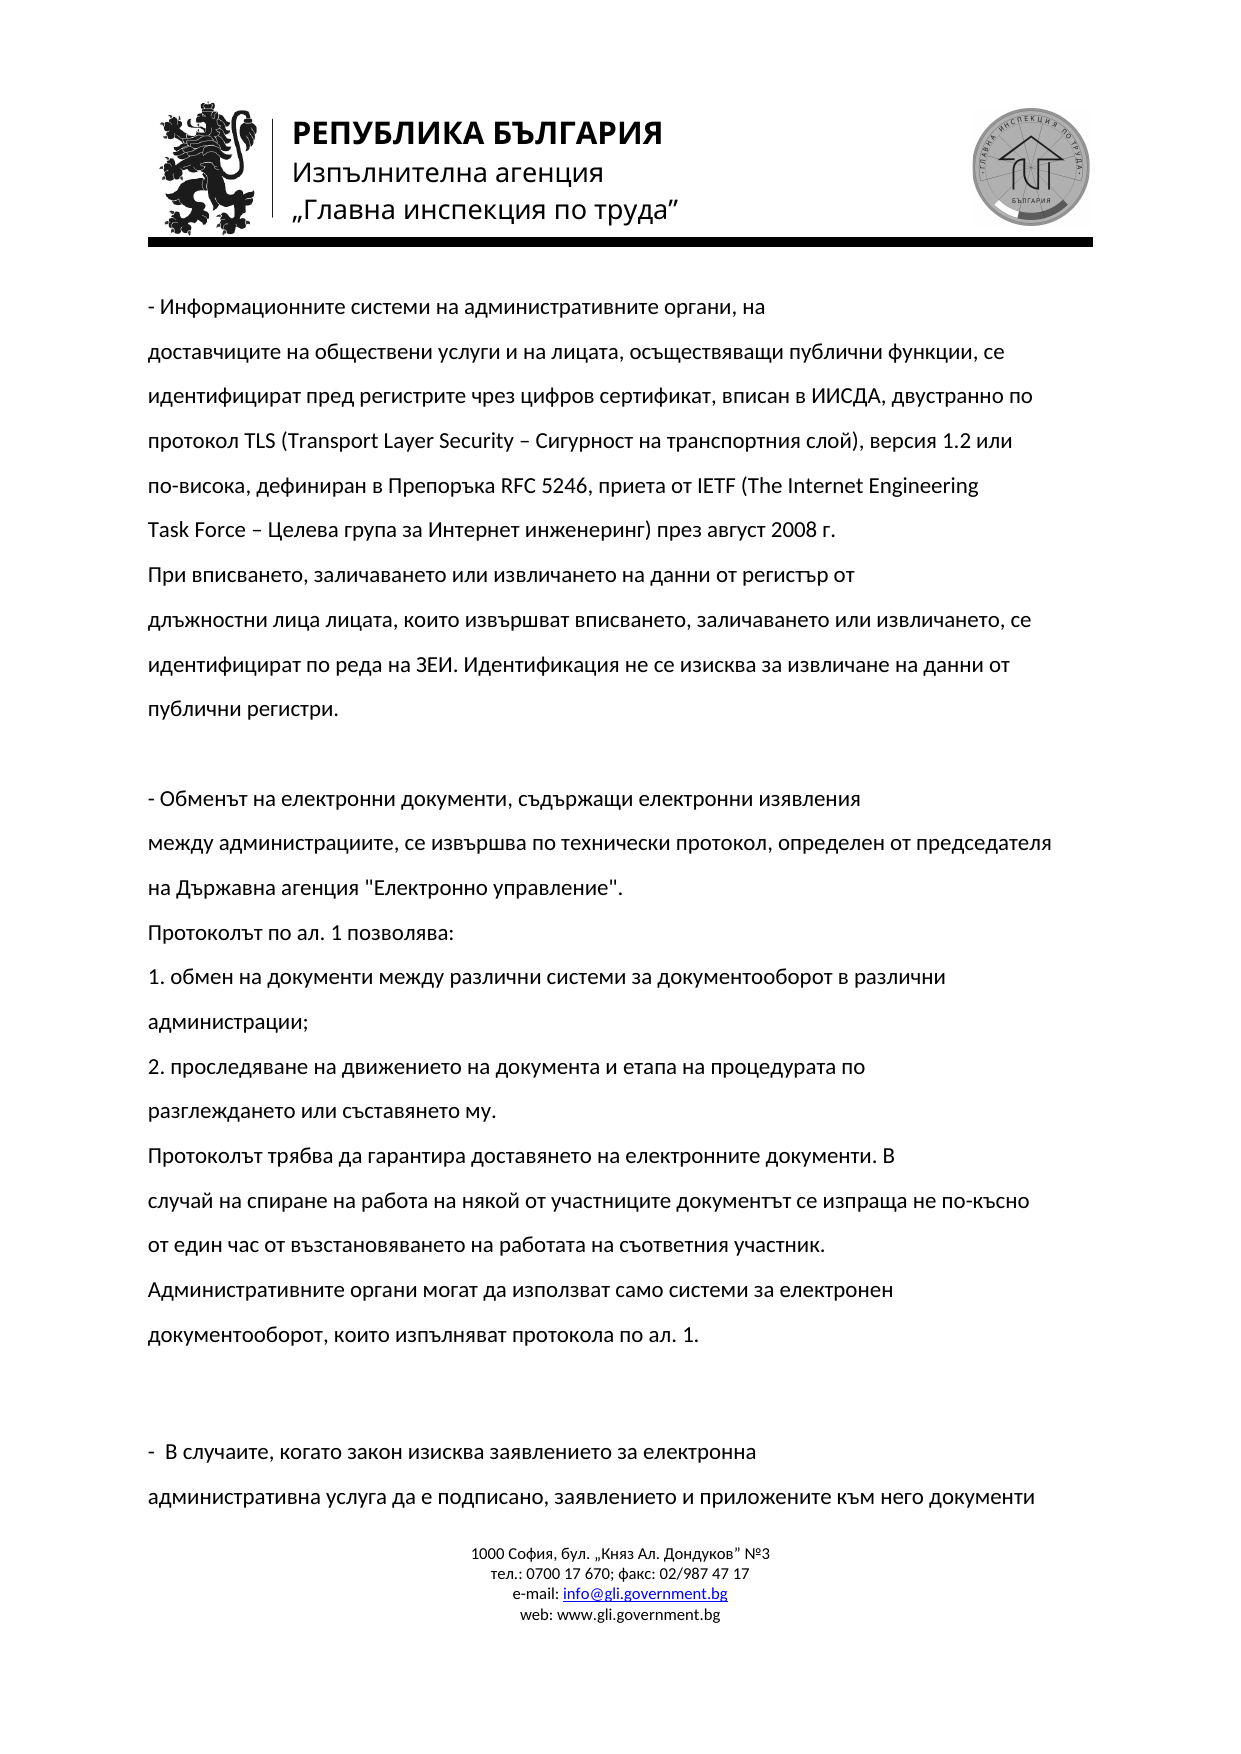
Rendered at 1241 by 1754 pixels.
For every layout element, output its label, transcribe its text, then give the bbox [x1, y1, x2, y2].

text случай на спиране на работа на някой от участниците документът се изпраща не по-късно [148, 1186, 1093, 1214]
text идентифицират по реда на ЗЕИ. Идентификация не се изисква за извличане на данни от [148, 650, 1093, 678]
text Протоколът трябва да гарантира доставянето на електронните документи. В [148, 1141, 1093, 1169]
text разглеждането или съставянето му. [148, 1097, 1093, 1124]
text Task Force – Целева група за Интернет инженеринг) през август 2008 г. [148, 516, 1093, 544]
text доставчиците на обществени услуги и на лицата, осъществяващи публични функции, се [148, 337, 1093, 365]
text длъжностни лица лицата, които извършват вписването, заличаването или извличането, се [148, 605, 1093, 633]
text Протоколът по ал. 1 позволява: [148, 918, 1093, 946]
text по-висока, дефиниран в Препоръка RFC 5246, приета от IETF (The Internet Engineering [148, 471, 1093, 499]
text - Обменът на електронни документи, съдържащи електронни изявления [148, 784, 1093, 812]
text документооборот, които изпълняват протокола по ал. 1. [148, 1320, 1093, 1376]
text от един час от възстановяването на работата на съответния участник. [148, 1231, 1093, 1259]
text - В случаите, когато закон изисква заявлението за електронна [148, 1437, 1093, 1465]
text на Държавна агенция "Електронно управление". [148, 873, 1093, 901]
text публични регистри. [148, 694, 1093, 722]
text - Информационните системи на административните органи, на [148, 292, 1093, 320]
text Административните органи могат да използват само системи за електронен [148, 1275, 1093, 1303]
text протокол TLS (Transport Layer Security – Сигурност на транспортния слой), версия 1.2 или [148, 426, 1093, 454]
text идентифицират пред регистрите чрез цифров сертификат, вписан в ИИСДА, двустранно по [148, 382, 1093, 409]
text При вписването, заличаването или извличането на данни от регистър от [148, 560, 1093, 588]
text администрации; [148, 1007, 1093, 1035]
text административна услуга да е подписано, заявлението и приложените към него документи [148, 1482, 1093, 1510]
text между администрациите, се извършва по технически протокол, определен от председателя [148, 828, 1093, 856]
text 2. проследяване на движението на документа и етапа на процедурата по [148, 1052, 1093, 1080]
text 1. обмен на документи между различни системи за документооборот в различни [148, 962, 1093, 991]
